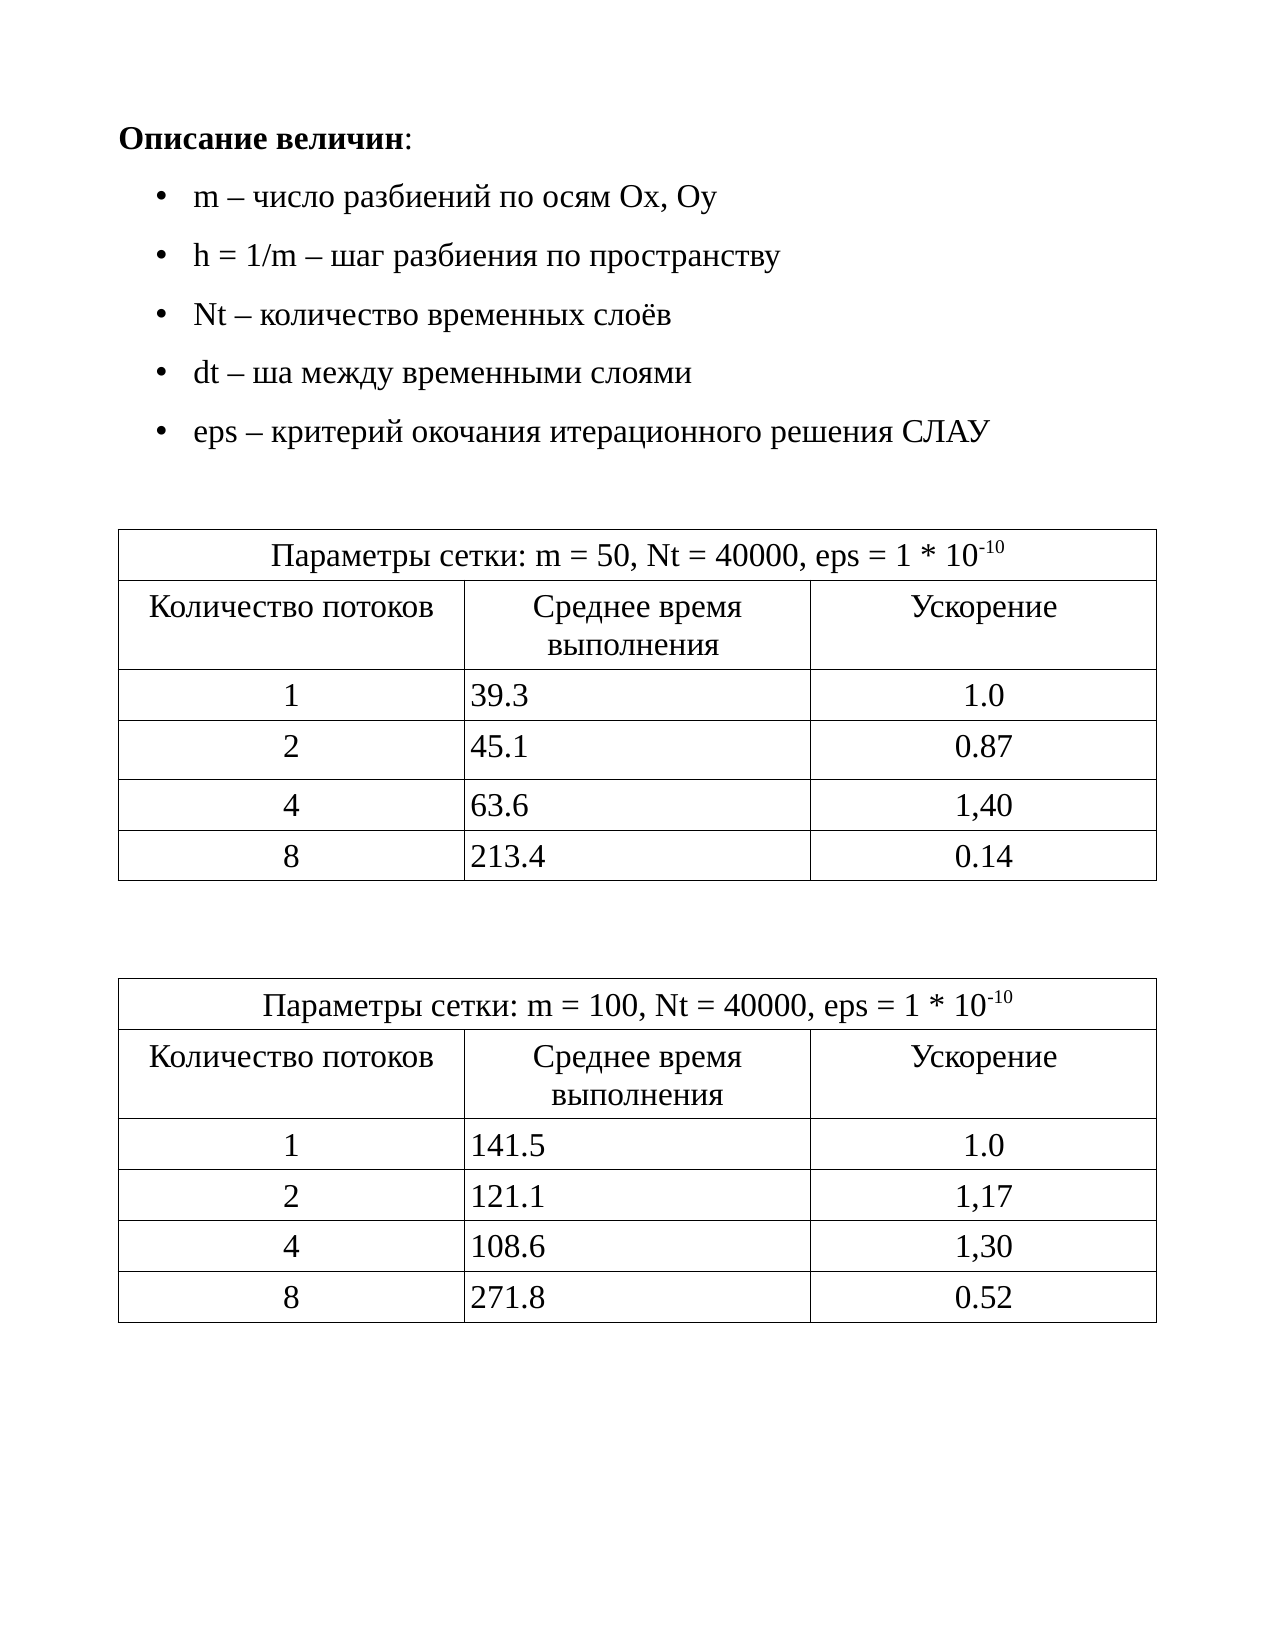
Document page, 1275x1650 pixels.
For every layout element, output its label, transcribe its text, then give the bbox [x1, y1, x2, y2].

table_cell 1,17 [811, 1170, 1156, 1220]
table_cell 8 [119, 831, 464, 880]
list m – число разбиений по осям Ox, Oy [156, 177, 1157, 215]
list dt – ша между временными слоями [156, 353, 1157, 391]
table_cell Среднее время выполнения [465, 1030, 810, 1118]
table_header Параметры сетки: m = 100, Nt = 40000, eps = 1 * 10-10 [119, 979, 1156, 1029]
table_cell 121.1 [465, 1170, 810, 1220]
table_cell 141.5 [465, 1119, 810, 1169]
table_cell 4 [119, 1221, 464, 1271]
table_cell Количество потоков [119, 581, 464, 669]
table_header Параметры сетки: m = 50, Nt = 40000, eps = 1 * 10-10 [119, 530, 1156, 579]
table_cell 1 [119, 670, 464, 719]
table_cell Ускорение [811, 581, 1156, 669]
table_cell 2 [119, 1170, 464, 1220]
table_cell 4 [119, 780, 464, 829]
table_cell 108.6 [465, 1221, 810, 1271]
table_cell 271.8 [465, 1272, 810, 1322]
text Описание величин: [118, 118, 1157, 156]
list eps – критерий окочания итерационного решения СЛАУ [156, 411, 1157, 450]
table_cell 63.6 [465, 780, 810, 829]
table_cell 1.0 [811, 670, 1156, 719]
table_cell Среднее время выполнения [465, 581, 810, 669]
table_cell 39.3 [465, 670, 810, 719]
table_cell Ускорение [811, 1030, 1156, 1118]
table_cell 1 [119, 1119, 464, 1169]
table_cell 213.4 [465, 831, 810, 880]
list h = 1/m – шаг разбиения по пространству [156, 235, 1157, 274]
table_cell 1,30 [811, 1221, 1156, 1271]
table_cell 2 [119, 721, 464, 779]
table_cell 45.1 [465, 721, 810, 779]
table_cell 1.0 [811, 1119, 1156, 1169]
table_cell Количество потоков [119, 1030, 464, 1118]
table_cell 1,40 [811, 780, 1156, 829]
table_cell 0.14 [811, 831, 1156, 880]
table_cell 0.87 [811, 721, 1156, 779]
table_cell 0.52 [811, 1272, 1156, 1322]
list Nt – количество временных слоёв [156, 294, 1157, 332]
table_cell 8 [119, 1272, 464, 1322]
